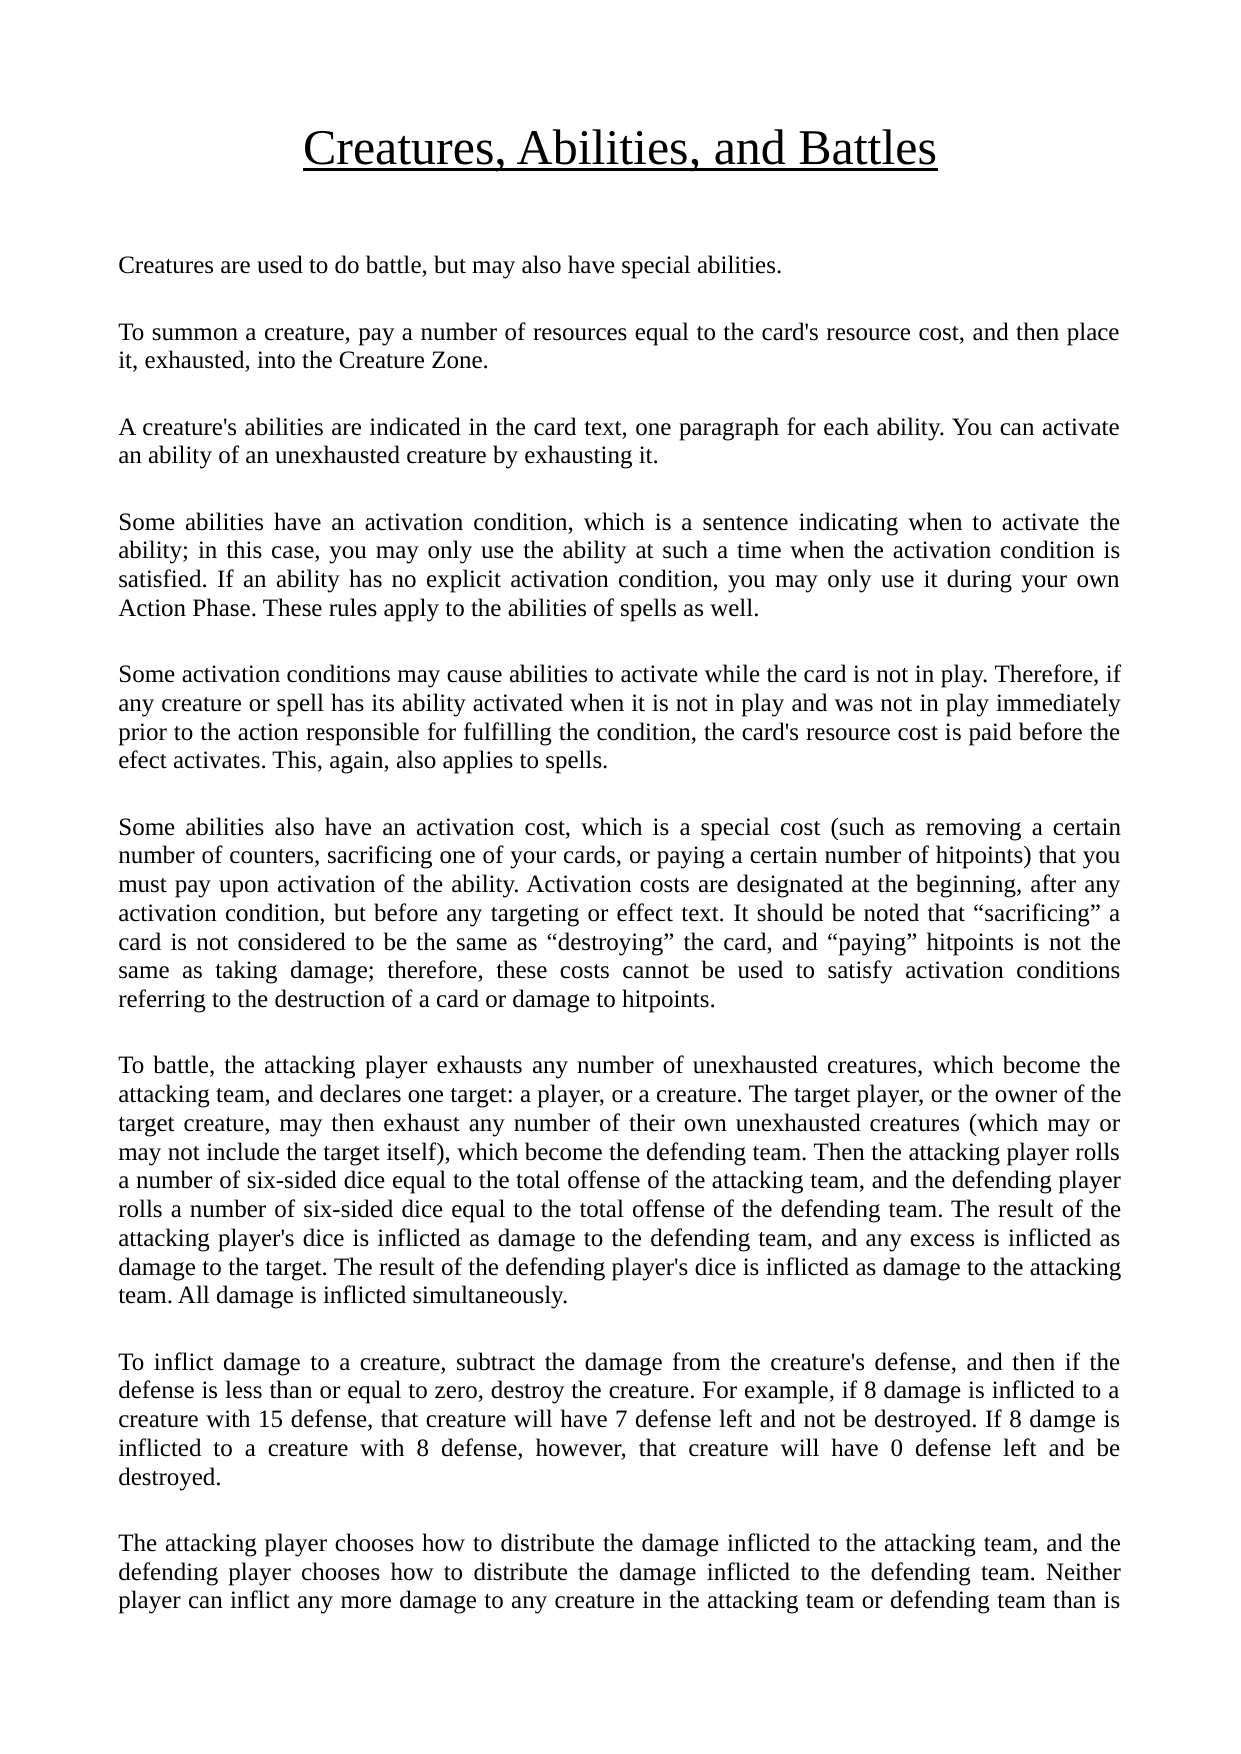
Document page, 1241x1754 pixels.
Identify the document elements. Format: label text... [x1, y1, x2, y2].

text Some abilities have an activation condition, which is a sentence indicating when to activate the ability; in this case, you may only use the ability at such a time when the activation condition is satisfied. If an ability has no explicit activation condition, you may only use it during your own Action Phase. These rules apply to the abilities of spells as well. [118, 507, 1122, 622]
text Creatures, Abilities, and Battles [118, 118, 1122, 176]
text A creature's abilities are indicated in the card text, one paragraph for each ability. You can activate an ability of an unexhausted creature by exhausting it. [118, 412, 1122, 469]
text To battle, the attacking player exhausts any number of unexhausted creatures, which become the attacking team, and declares one target: a player, or a creature. The target player, or the owner of the target creature, may then exhaust any number of their own unexhausted creatures (which may or may not include the target itself), which become the defending team. Then the attacking player rolls a number of six-sided dice equal to the total offense of the attacking team, and the defending player rolls a number of six-sided dice equal to the total offense of the defending team. The result of the attacking player's dice is inflicted as damage to the defending team, and any excess is inflicted as damage to the target. The result of the defending player's dice is inflicted as damage to the attacking team. All damage is inflicted simultaneously. [118, 1051, 1122, 1309]
text Creatures are used to do battle, but may also have special abilities. [118, 251, 1122, 279]
text The attacking player chooses how to distribute the damage inflicted to the attacking team, and the defending player chooses how to distribute the damage inflicted to the defending team. Neither player can inflict any more damage to any creature in the attacking team or defending team than is [118, 1528, 1122, 1614]
text Some abilities also have an activation cost, which is a special cost (such as removing a certain number of counters, sacrificing one of your cards, or paying a certain number of hitpoints) that you must pay upon activation of the ability. Activation costs are designated at the beginning, after any activation condition, but before any targeting or effect text. It should be noted that “sacrificing” a card is not considered to be the same as “destroying” the card, and “paying” hitpoints is not the same as taking damage; therefore, these costs cannot be used to satisfy activation conditions referring to the destruction of a card or damage to hitpoints. [118, 812, 1122, 1013]
text To summon a creature, pay a number of resources equal to the card's resource cost, and then place it, exhausted, into the Creature Zone. [118, 317, 1122, 374]
text To inflict damage to a creature, subtract the damage from the creature's defense, and then if the defense is less than or equal to zero, destroy the creature. For example, if 8 damage is inflicted to a creature with 15 defense, that creature will have 7 defense left and not be destroyed. If 8 damge is inflicted to a creature with 8 defense, however, that creature will have 0 defense left and be destroyed. [118, 1347, 1122, 1491]
text Some activation conditions may cause abilities to activate while the card is not in play. Therefore, if any creature or spell has its ability activated when it is not in play and was not in play immediately prior to the action responsible for fulfilling the condition, the card's resource cost is paid before the efect activates. This, again, also applies to spells. [118, 659, 1122, 774]
